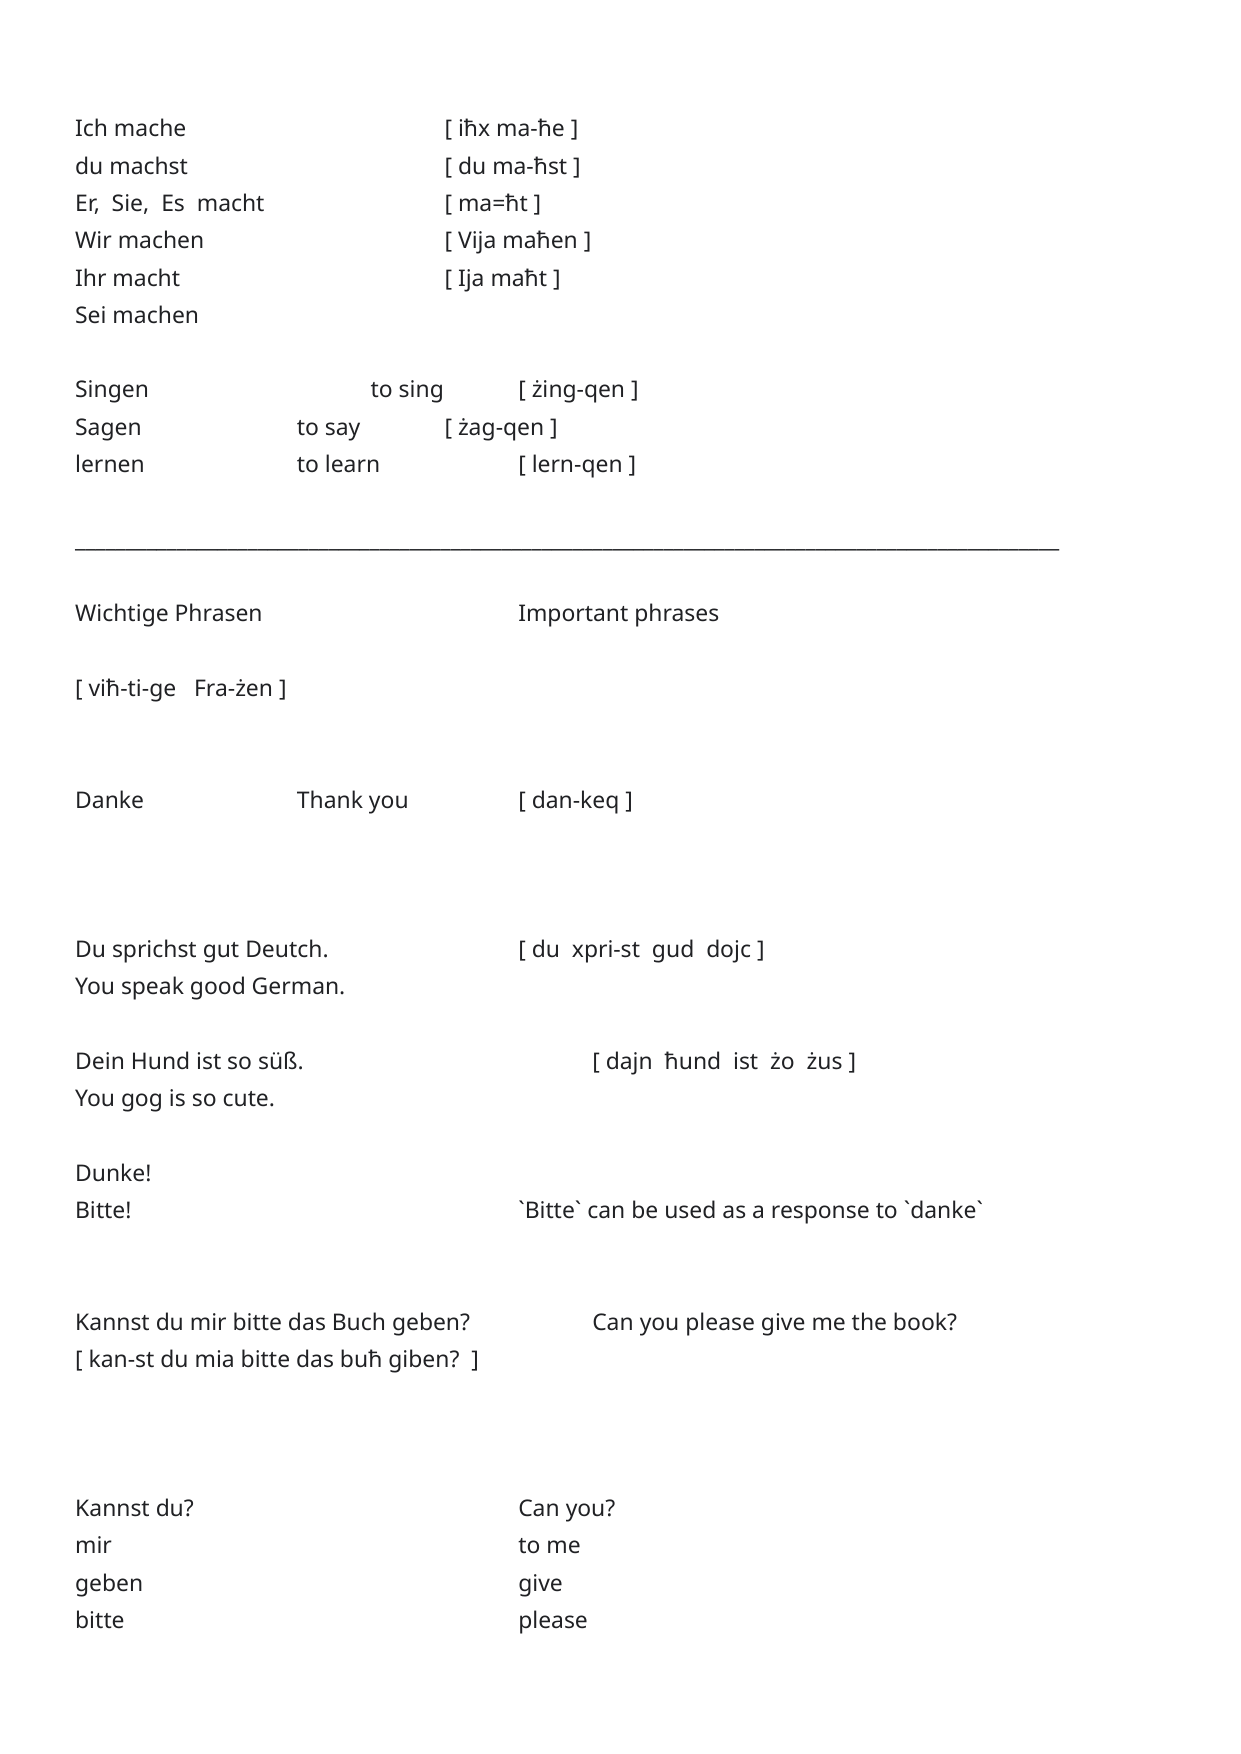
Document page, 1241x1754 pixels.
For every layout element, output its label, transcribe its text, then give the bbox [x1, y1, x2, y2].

text Singen to sing [ żing-qen ] [75, 373, 1165, 404]
text Ich mache [ iħx ma-ħe ] [75, 112, 1165, 143]
text [ kan-st du mia bitte das buħ giben? ] [75, 1343, 1165, 1374]
text Kannst du mir bitte das Buch geben? Can you please give me the book? [75, 1306, 1165, 1337]
text _________________________________________________________________________________________________ [75, 522, 1165, 554]
text geben give [75, 1567, 1165, 1598]
text Du sprichst gut Deutch. [ du xpri-st gud dojc ] [75, 933, 1165, 964]
text Sagen to say [ żag-qen ] [75, 411, 1165, 442]
text [ viħ-ti-ge Fra-żen ] [75, 672, 1165, 703]
text You gog is so cute. [75, 1082, 1165, 1113]
text Sei machen [75, 299, 1165, 330]
text Er, Sie, Es macht [ ma=ħt ] [75, 187, 1165, 218]
text lernen to learn [ lern-qen ] [75, 448, 1165, 479]
text You speak good German. [75, 970, 1165, 1001]
text mir to me [75, 1529, 1165, 1561]
text bitte please [75, 1604, 1165, 1635]
text Danke Thank you [ dan-keq ] [75, 783, 1165, 815]
text Ihr macht [ Ija maħt ] [75, 261, 1165, 293]
text Wir machen [ Vija maħen ] [75, 224, 1165, 255]
text Dein Hund ist so süß. [ dajn ħund ist żo żus ] [75, 1044, 1165, 1076]
text Dunke! [75, 1156, 1165, 1188]
text Wichtige Phrasen Important phrases [75, 597, 1165, 628]
text du machst [ du ma-ħst ] [75, 149, 1165, 181]
text Bitte! `Bitte` can be used as a response to `danke` [75, 1194, 1165, 1225]
text Kannst du? Can you? [75, 1492, 1165, 1523]
